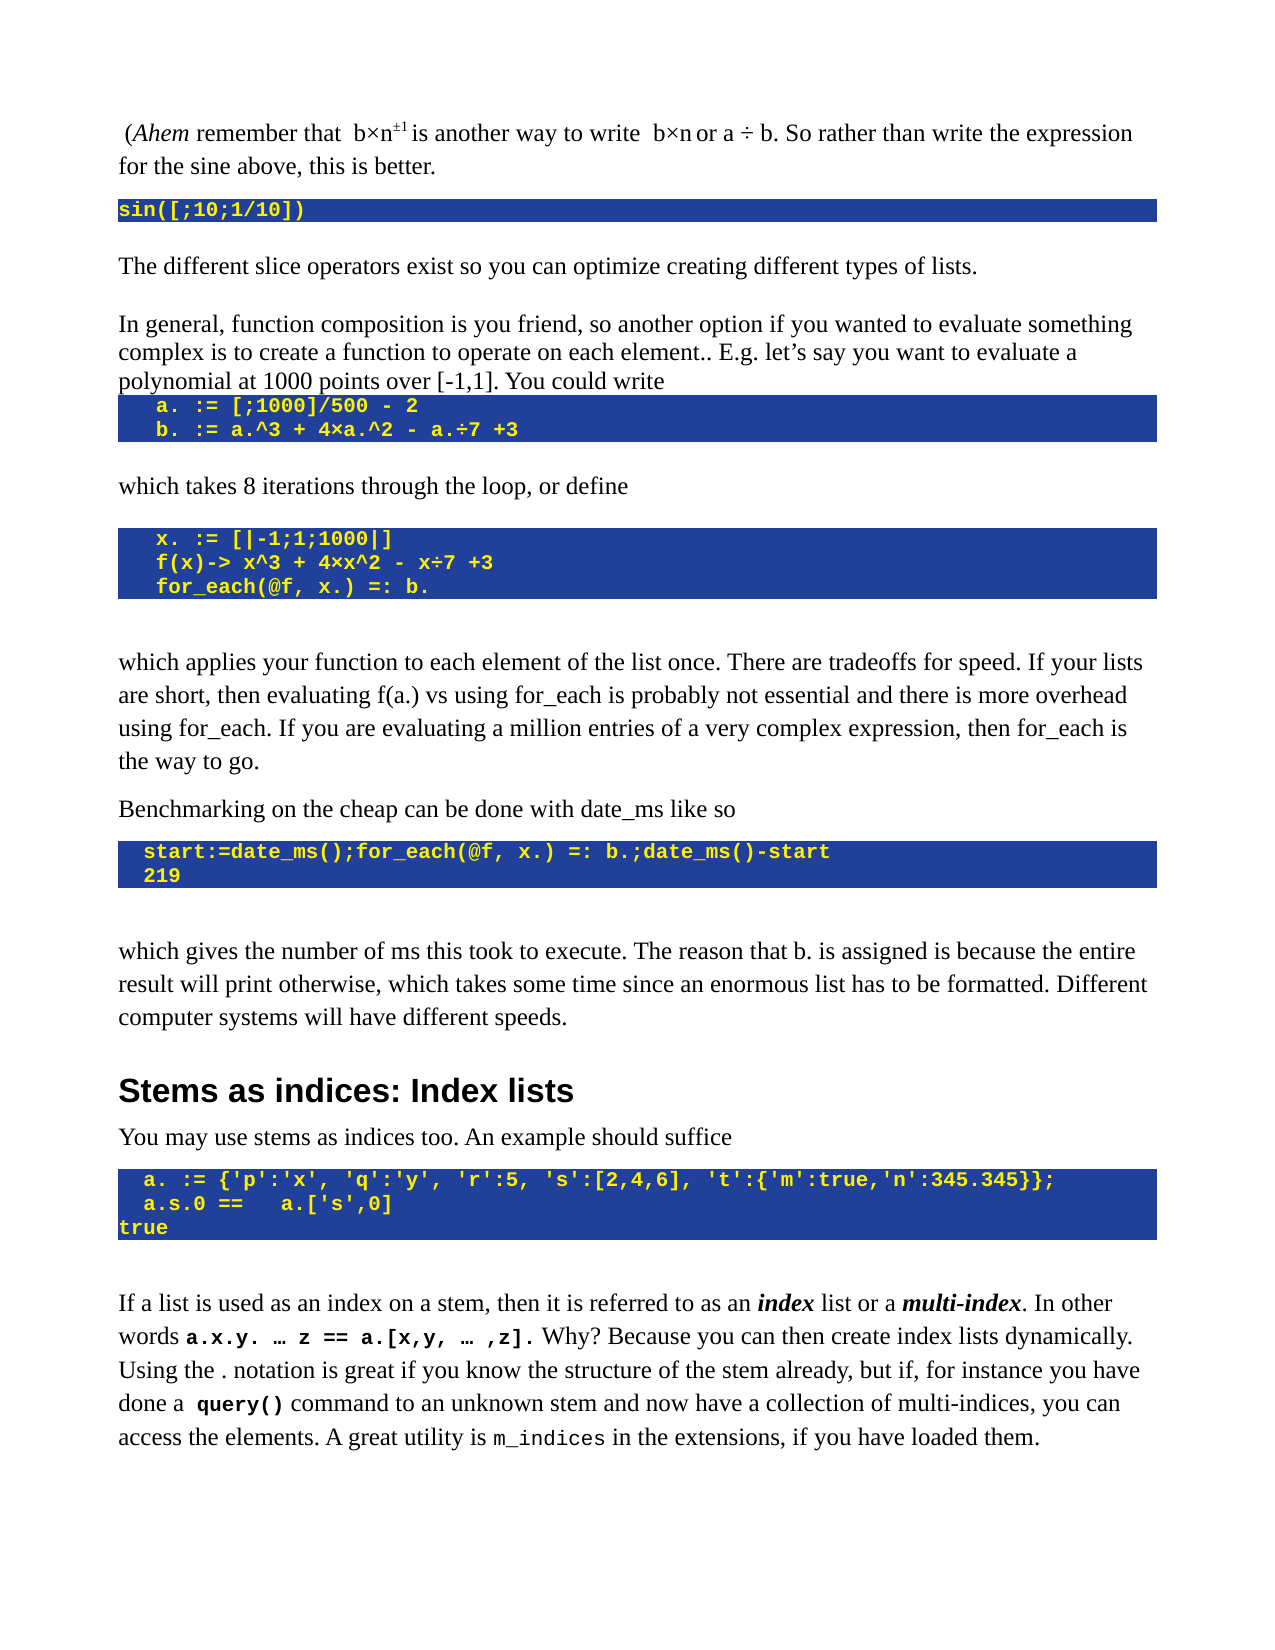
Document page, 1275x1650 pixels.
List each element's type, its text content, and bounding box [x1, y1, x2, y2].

subtitle Stems as indices: Index lists [118, 1071, 1157, 1109]
text Benchmarking on the cheap can be done with date_ms like so [118, 794, 1157, 822]
text which gives the number of ms this took to execute. The reason that b. is assigned is because the entire result will print otherwise, which takes some time since an enormous list has to be formatted. Different computer systems will have different speeds. [118, 936, 1157, 1031]
text You may use stems as indices too. An example should suffice [118, 1122, 1157, 1151]
text 219 [118, 865, 1157, 888]
text for_each(@f, x.) =: b. [118, 576, 1157, 599]
text which applies your function to each element of the list once. There are tradeoffs for speed. If your lists are short, then evaluating f(a.) vs using for_each is probably not essential and there is more overhead using for_each. If you are evaluating a million entries of a very complex expression, then for_each is the way to go. [118, 647, 1157, 775]
text which takes 8 iterations through the loop, or define [118, 471, 1157, 500]
text The different slice operators exist so you can optimize creating different types of lists. [118, 251, 1157, 280]
text start:=date_ms();for_each(@f, x.) =: b.;date_ms()-start [118, 841, 1157, 865]
text f(x)-> x^3 + 4×x^2 - x÷7 +3 [118, 552, 1157, 576]
text If a list is used as an index on a stem, then it is referred to as an index list or a multi-index. In other words a.x.y. … z == a.[x,y, … ,z]. Why? Because you can then create index lists dynamically. Using the . notation is great if you know the structure of the stem already, but if, for instance you have done a query() command to an unknown stem and now have a collection of multi-indices, you can access the elements. A great utility is m_indices in the extensions, if you have loaded them. [118, 1288, 1157, 1451]
text x. := [|-1;1;1000|] [118, 528, 1157, 552]
text b. := a.^3 + 4×a.^2 - a.÷7 +3 [118, 418, 1157, 442]
text In general, function composition is you friend, so another option if you wanted to evaluate something complex is to create a function to operate on each element.. E.g. let’s say you want to evaluate a polynomial at 1000 points over [-1,1]. You could write [118, 309, 1157, 395]
text sin([;10;1/10]) [118, 199, 1157, 222]
text (Ahem remember that b×n±1 is another way to write b×n or a ÷ b. So rather than write the expression for the sine above, this is better. [118, 118, 1157, 180]
text a. := [;1000]/500 - 2 [118, 395, 1157, 418]
text a.s.0 == a.['s',0] [118, 1193, 1157, 1217]
text a. := {'p':'x', 'q':'y', 'r':5, 's':[2,4,6], 't':{'m':true,'n':345.345}}; [118, 1169, 1157, 1193]
text true [118, 1217, 1157, 1240]
